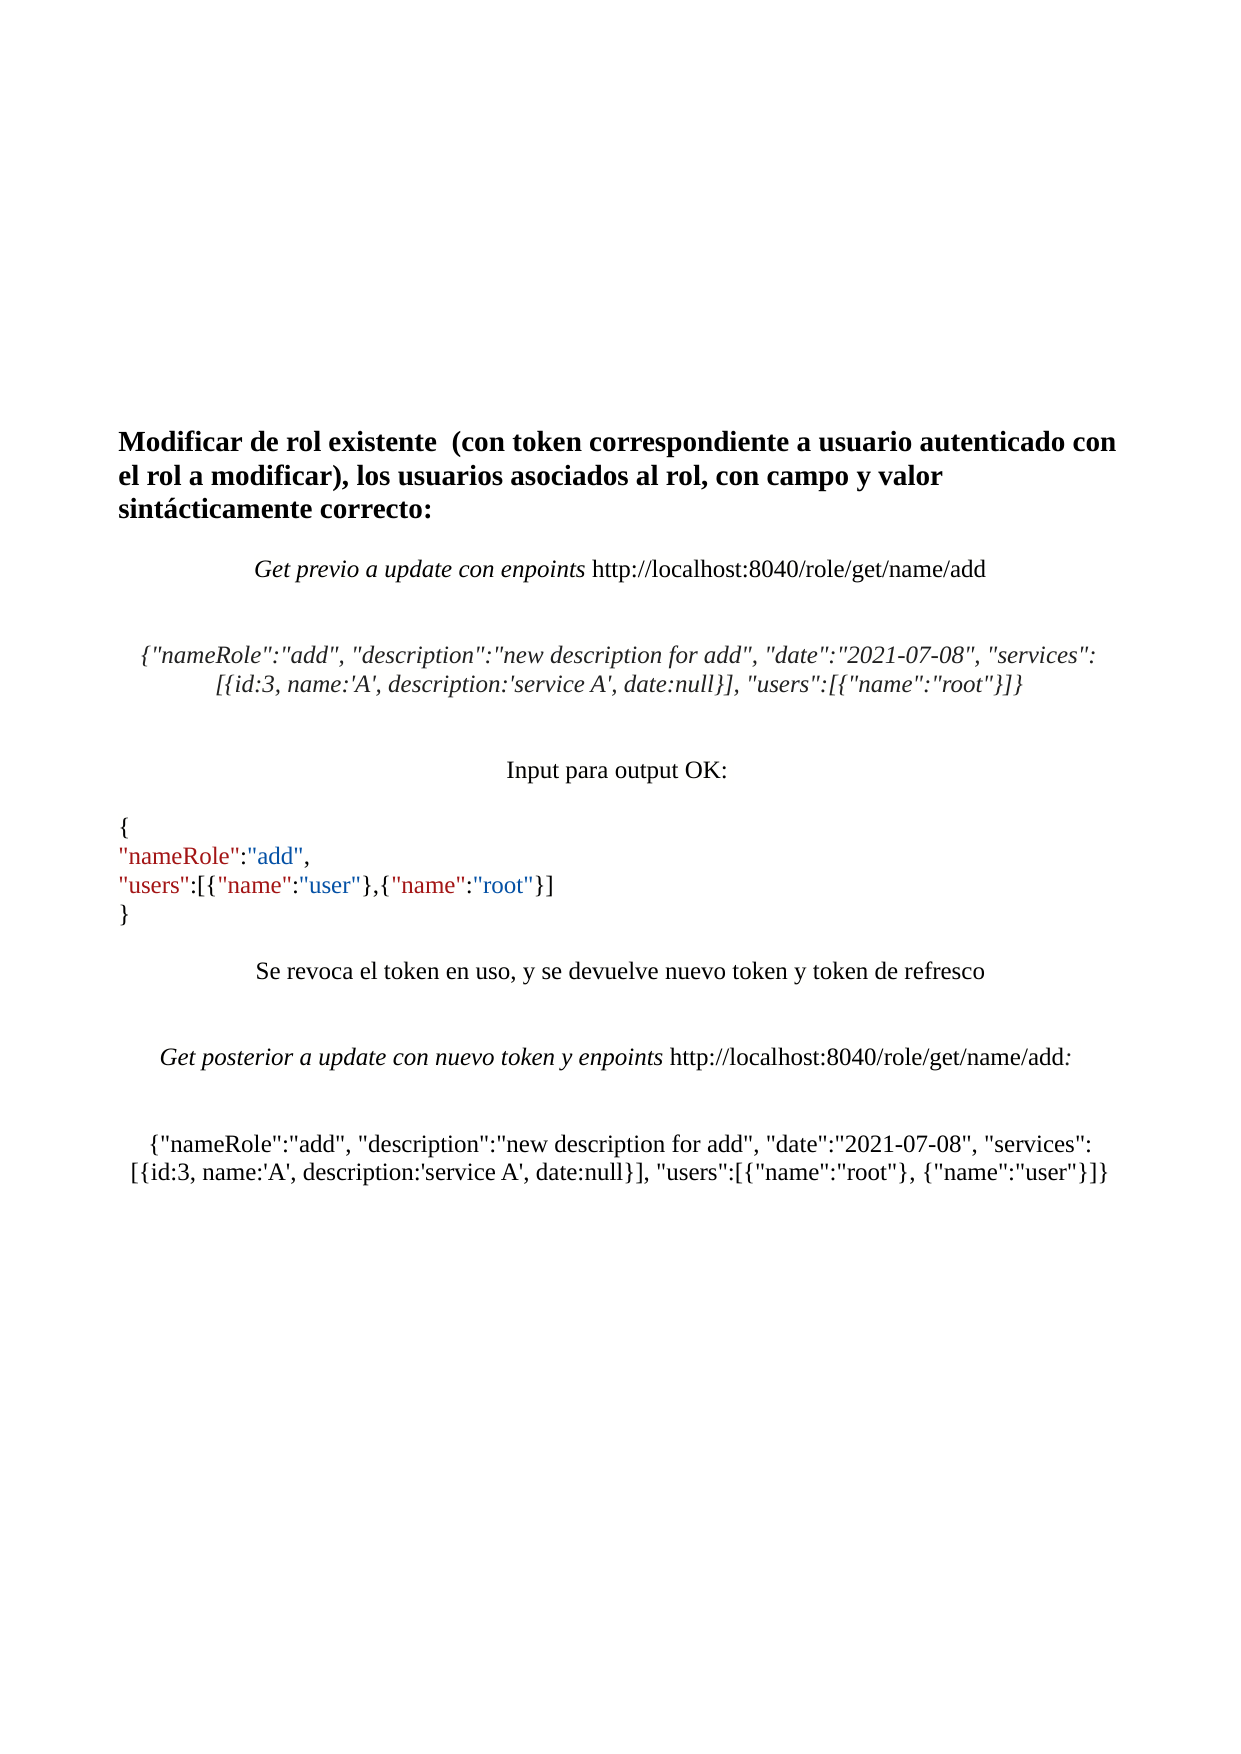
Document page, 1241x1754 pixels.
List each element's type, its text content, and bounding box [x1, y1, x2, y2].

text {"nameRole":"add", "description":"new description for add", "date":"2021-07-08", "services":[{id:3, name:'A', description:'service A', date:null}], "users":[{"name":"root"}, {"name":"user"}]} [118, 1129, 1122, 1186]
text Get posterior a update con nuevo token y enpoints http://localhost:8040/role/get/name/add: [118, 1042, 1122, 1071]
text "nameRole":"add", [118, 841, 1122, 870]
text {"nameRole":"add", "description":"new description for add", "date":"2021-07-08", "services":[{id:3, name:'A', description:'service A', date:null}], "users":[{"name":"root"}]} [118, 640, 1122, 697]
text Modificar de rol existente (con token correspondiente a usuario autenticado con el rol a modificar), los usuarios asociados al rol, con campo y valor sintácticamente correcto: [118, 424, 1122, 525]
text Input para output OK: [118, 755, 1122, 784]
text Se revoca el token en uso, y se devuelve nuevo token y token de refresco [118, 956, 1122, 985]
text } [118, 899, 1122, 927]
text { [118, 812, 1122, 841]
text Get previo a update con enpoints http://localhost:8040/role/get/name/add [118, 554, 1122, 582]
text "users":[{"name":"user"},{"name":"root"}] [118, 870, 1122, 899]
